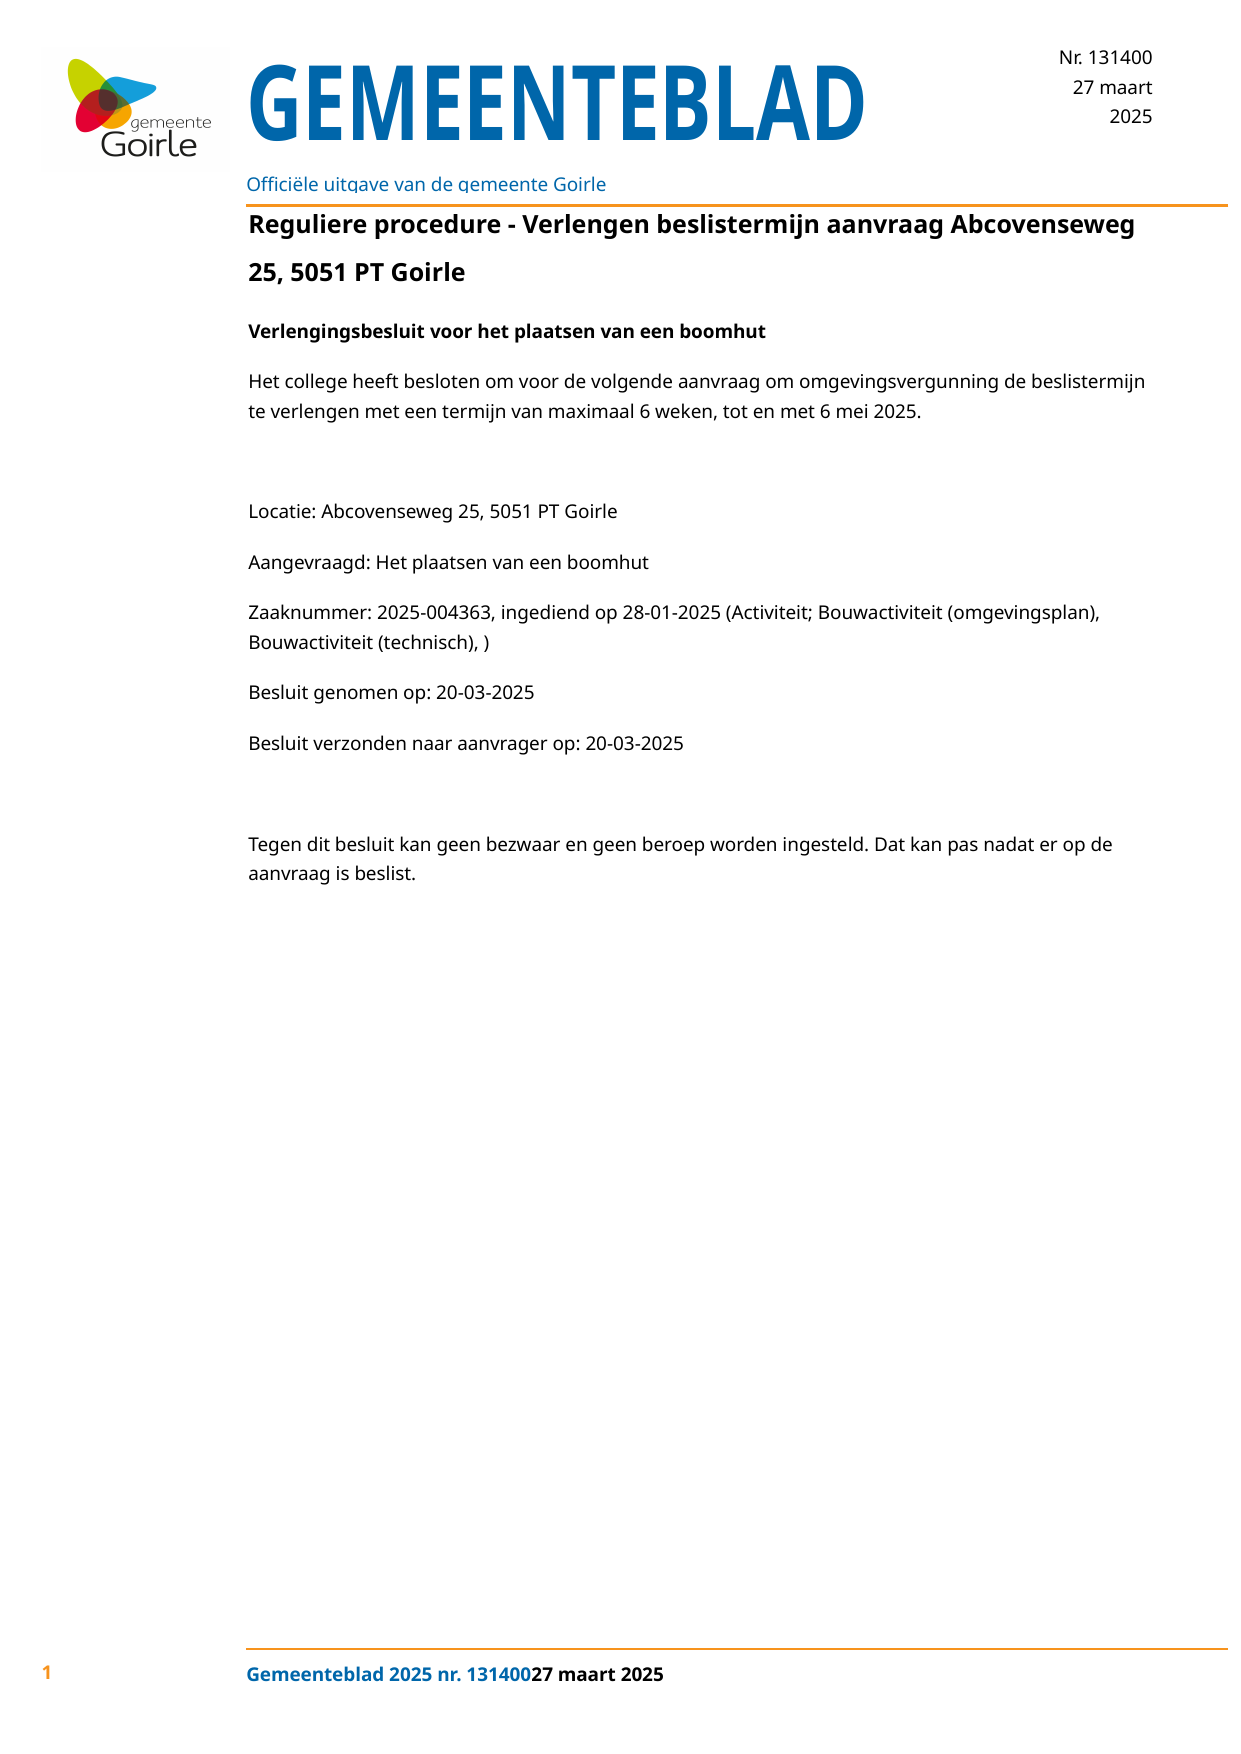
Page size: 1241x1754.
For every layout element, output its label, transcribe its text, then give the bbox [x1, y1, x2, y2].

text Besluit verzonden naar aanvrager op: 20-03-2025 [248, 730, 1152, 756]
picture [41, 47, 231, 172]
text Verlengingsbesluit voor het plaatsen van een boomhut [248, 318, 1152, 344]
text Reguliere procedure - Verlengen beslistermijn aanvraag Abcovenseweg 25, 5051 PT Goirle [248, 207, 1152, 288]
text Het college heeft besloten om voor de volgende aanvraag om omgevingsvergunning de beslistermijn te verlengen met een termijn van maximaal 6 weken, tot en met 6 mei 2025. [248, 368, 1152, 424]
text Besluit genomen op: 20-03-2025 [248, 679, 1152, 705]
text Locatie: Abcovenseweg 25, 5051 PT Goirle [248, 499, 1152, 524]
text Zaaknummer: 2025-004363, ingediend op 28-01-2025 (Activiteit; Bouwactiviteit (omgevingsplan), Bouwactiviteit (technisch), ) [248, 599, 1152, 655]
text Tegen dit besluit kan geen bezwaar en geen beroep worden ingesteld. Dat kan pas nadat er op de aanvraag is beslist. [248, 831, 1152, 886]
text Aangevraagd: Het plaatsen van een boomhut [248, 549, 1152, 575]
